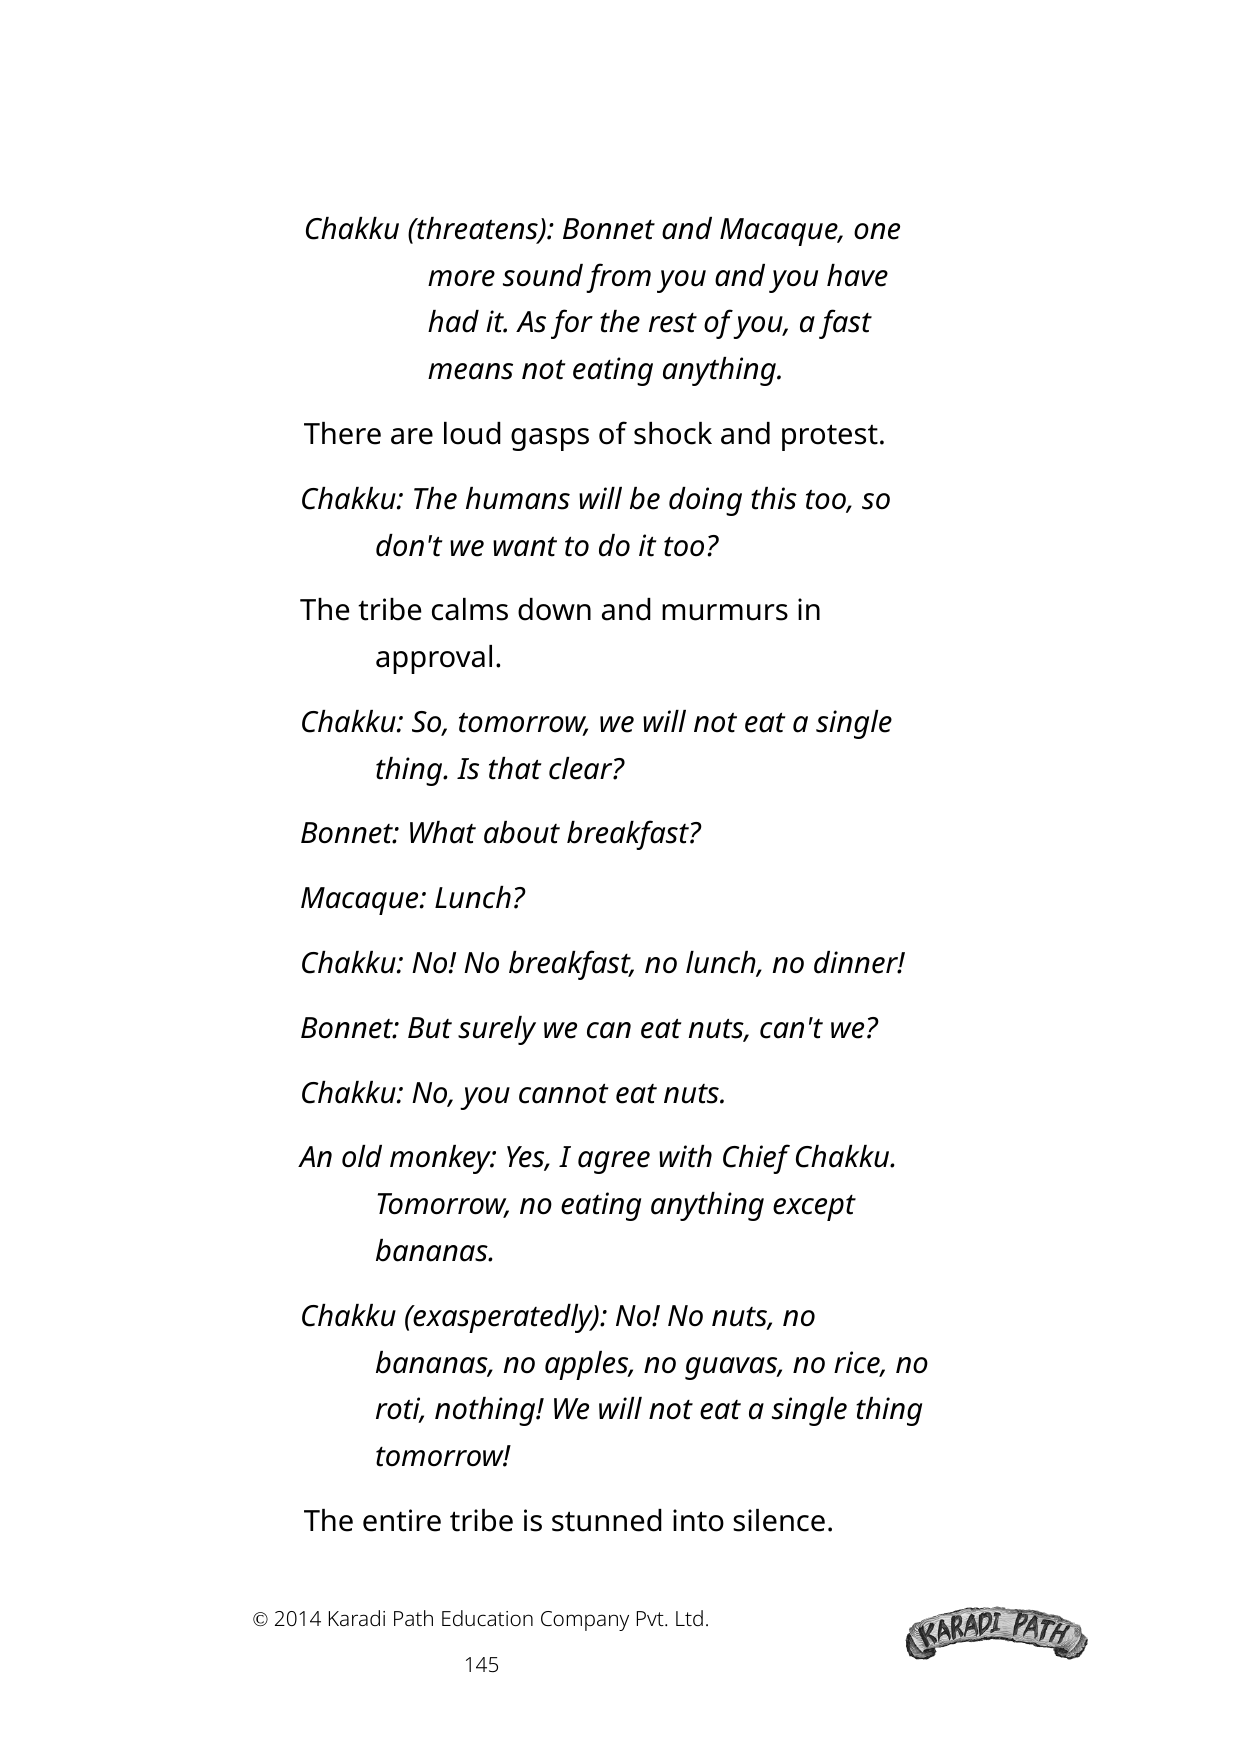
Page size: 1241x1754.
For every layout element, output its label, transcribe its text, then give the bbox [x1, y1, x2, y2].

text Chakku: No, you cannot eat nuts. [300, 1072, 941, 1112]
text There are loud gasps of shock and protest. [303, 413, 943, 453]
text The entire tribe is stunned into silence. [303, 1500, 943, 1540]
text An old monkey: Yes, I agree with Chief Chakku. Tomorrow, no eating anything except bananas. [300, 1137, 941, 1270]
picture [903, 1604, 1091, 1663]
text Chakku (threatens): Bonnet and Macaque, one more sound from you and you have had it. As for the rest of you, a fast means not eating anything. [303, 208, 943, 388]
text Macaque: Lunch? [300, 878, 941, 917]
text The tribe calms down and murmurs in approval. [300, 590, 941, 676]
text Chakku (exasperatedly): No! No nuts, no bananas, no apples, no guavas, no rice, no roti, nothing! We will not eat a single thing tomorrow! [300, 1295, 941, 1475]
text Chakku: No! No breakfast, no lunch, no dinner! [300, 942, 941, 982]
text Chakku: The humans will be doing this too, so don't we want to do it too? [300, 478, 941, 564]
text Chakku: So, tomorrow, we will not eat a single thing. Is that clear? [300, 701, 941, 788]
text Bonnet: But surely we can eat nuts, can't we? [300, 1007, 941, 1047]
text Bonnet: What about breakfast? [300, 813, 941, 852]
